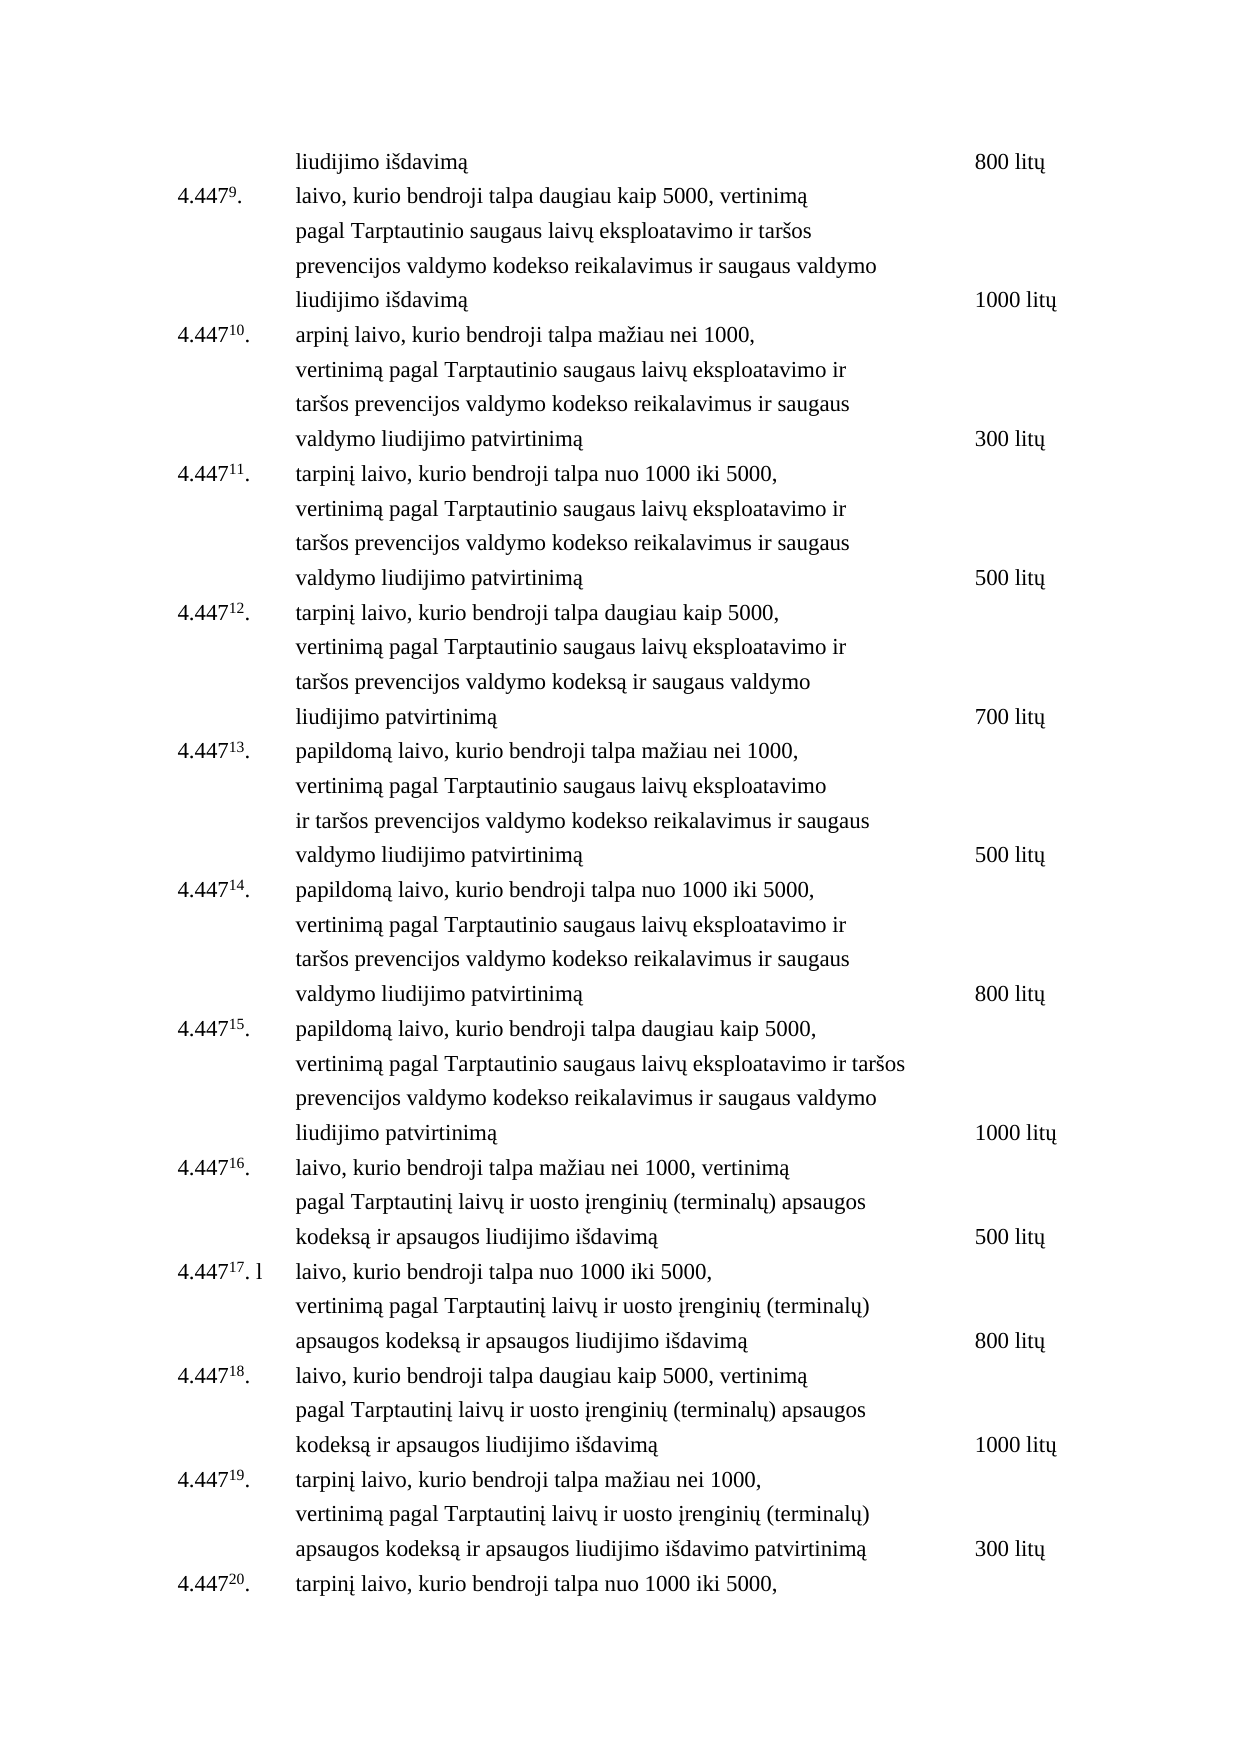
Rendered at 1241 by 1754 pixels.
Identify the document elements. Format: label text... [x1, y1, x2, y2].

text valdymo liudijimo patvirtinimą 500 litų [295, 841, 1122, 868]
text 4.44718. laivo, kurio bendroji talpa daugiau kaip 5000, vertinimą [177, 1362, 1122, 1388]
text valdymo liudijimo patvirtinimą 300 litų [295, 425, 1122, 452]
text prevencijos valdymo kodekso reikalavimus ir saugaus valdymo [295, 252, 1122, 278]
text taršos prevencijos valdymo kodekso reikalavimus ir saugaus [295, 391, 1122, 417]
text taršos prevencijos valdymo kodeksą ir saugaus valdymo [295, 668, 1122, 694]
text vertinimą pagal Tarptautinio saugaus laivų eksploatavimo ir [295, 494, 1122, 521]
text 4.44716. laivo, kurio bendroji talpa mažiau nei 1000, vertinimą [177, 1154, 1122, 1180]
text vertinimą pagal Tarptautinį laivų ir uosto įrenginių (terminalų) [295, 1501, 1122, 1527]
text 4.44710. arpinį laivo, kurio bendroji talpa mažiau nei 1000, [177, 321, 1122, 347]
text 4.4479. laivo, kurio bendroji talpa daugiau kaip 5000, vertinimą [177, 182, 1122, 209]
text 4.44711. tarpinį laivo, kurio bendroji talpa nuo 1000 iki 5000, [177, 460, 1122, 486]
text liudijimo išdavimą 800 litų [295, 148, 1122, 174]
text liudijimo patvirtinimą 700 litų [295, 703, 1122, 729]
text kodeksą ir apsaugos liudijimo išdavimą 1000 litų [295, 1431, 1122, 1457]
text 4.44719. tarpinį laivo, kurio bendroji talpa mažiau nei 1000, [177, 1466, 1122, 1492]
text apsaugos kodeksą ir apsaugos liudijimo išdavimą 800 litų [295, 1327, 1122, 1353]
text liudijimo patvirtinimą 1000 litų [295, 1119, 1122, 1145]
text 4.44720. tarpinį laivo, kurio bendroji talpa nuo 1000 iki 5000, [177, 1570, 1122, 1596]
text valdymo liudijimo patvirtinimą 800 litų [295, 980, 1122, 1007]
text vertinimą pagal Tarptautinio saugaus laivų eksploatavimo ir [295, 633, 1122, 660]
text 4.44717. l laivo, kurio bendroji talpa nuo 1000 iki 5000, [177, 1258, 1122, 1284]
text vertinimą pagal Tarptautinio saugaus laivų eksploatavimo ir taršos [295, 1049, 1122, 1076]
text 4.44712. tarpinį laivo, kurio bendroji talpa daugiau kaip 5000, [177, 599, 1122, 625]
text 4.44714. papildomą laivo, kurio bendroji talpa nuo 1000 iki 5000, [177, 876, 1122, 902]
text kodeksą ir apsaugos liudijimo išdavimą 500 litų [295, 1223, 1122, 1249]
text liudijimo išdavimą 1000 litų [295, 286, 1122, 313]
text pagal Tarptautinį laivų ir uosto įrenginių (terminalų) apsaugos [295, 1188, 1122, 1215]
text vertinimą pagal Tarptautinio saugaus laivų eksploatavimo ir [295, 911, 1122, 937]
text pagal Tarptautinį laivų ir uosto įrenginių (terminalų) apsaugos [295, 1396, 1122, 1423]
text vertinimą pagal Tarptautinio saugaus laivų eksploatavimo [295, 772, 1122, 798]
text valdymo liudijimo patvirtinimą 500 litų [295, 564, 1122, 590]
text vertinimą pagal Tarptautinį laivų ir uosto įrenginių (terminalų) [295, 1292, 1122, 1319]
text apsaugos kodeksą ir apsaugos liudijimo išdavimo patvirtinimą 300 litų [295, 1535, 1122, 1562]
text taršos prevencijos valdymo kodekso reikalavimus ir saugaus [295, 946, 1122, 972]
text prevencijos valdymo kodekso reikalavimus ir saugaus valdymo [295, 1084, 1122, 1111]
text ir taršos prevencijos valdymo kodekso reikalavimus ir saugaus [295, 807, 1122, 833]
text 4.44715. papildomą laivo, kurio bendroji talpa daugiau kaip 5000, [177, 1015, 1122, 1041]
text vertinimą pagal Tarptautinio saugaus laivų eksploatavimo ir [295, 356, 1122, 382]
text pagal Tarptautinio saugaus laivų eksploatavimo ir taršos [295, 217, 1122, 243]
text 4.44713. papildomą laivo, kurio bendroji talpa mažiau nei 1000, [177, 737, 1122, 764]
text taršos prevencijos valdymo kodekso reikalavimus ir saugaus [295, 529, 1122, 556]
